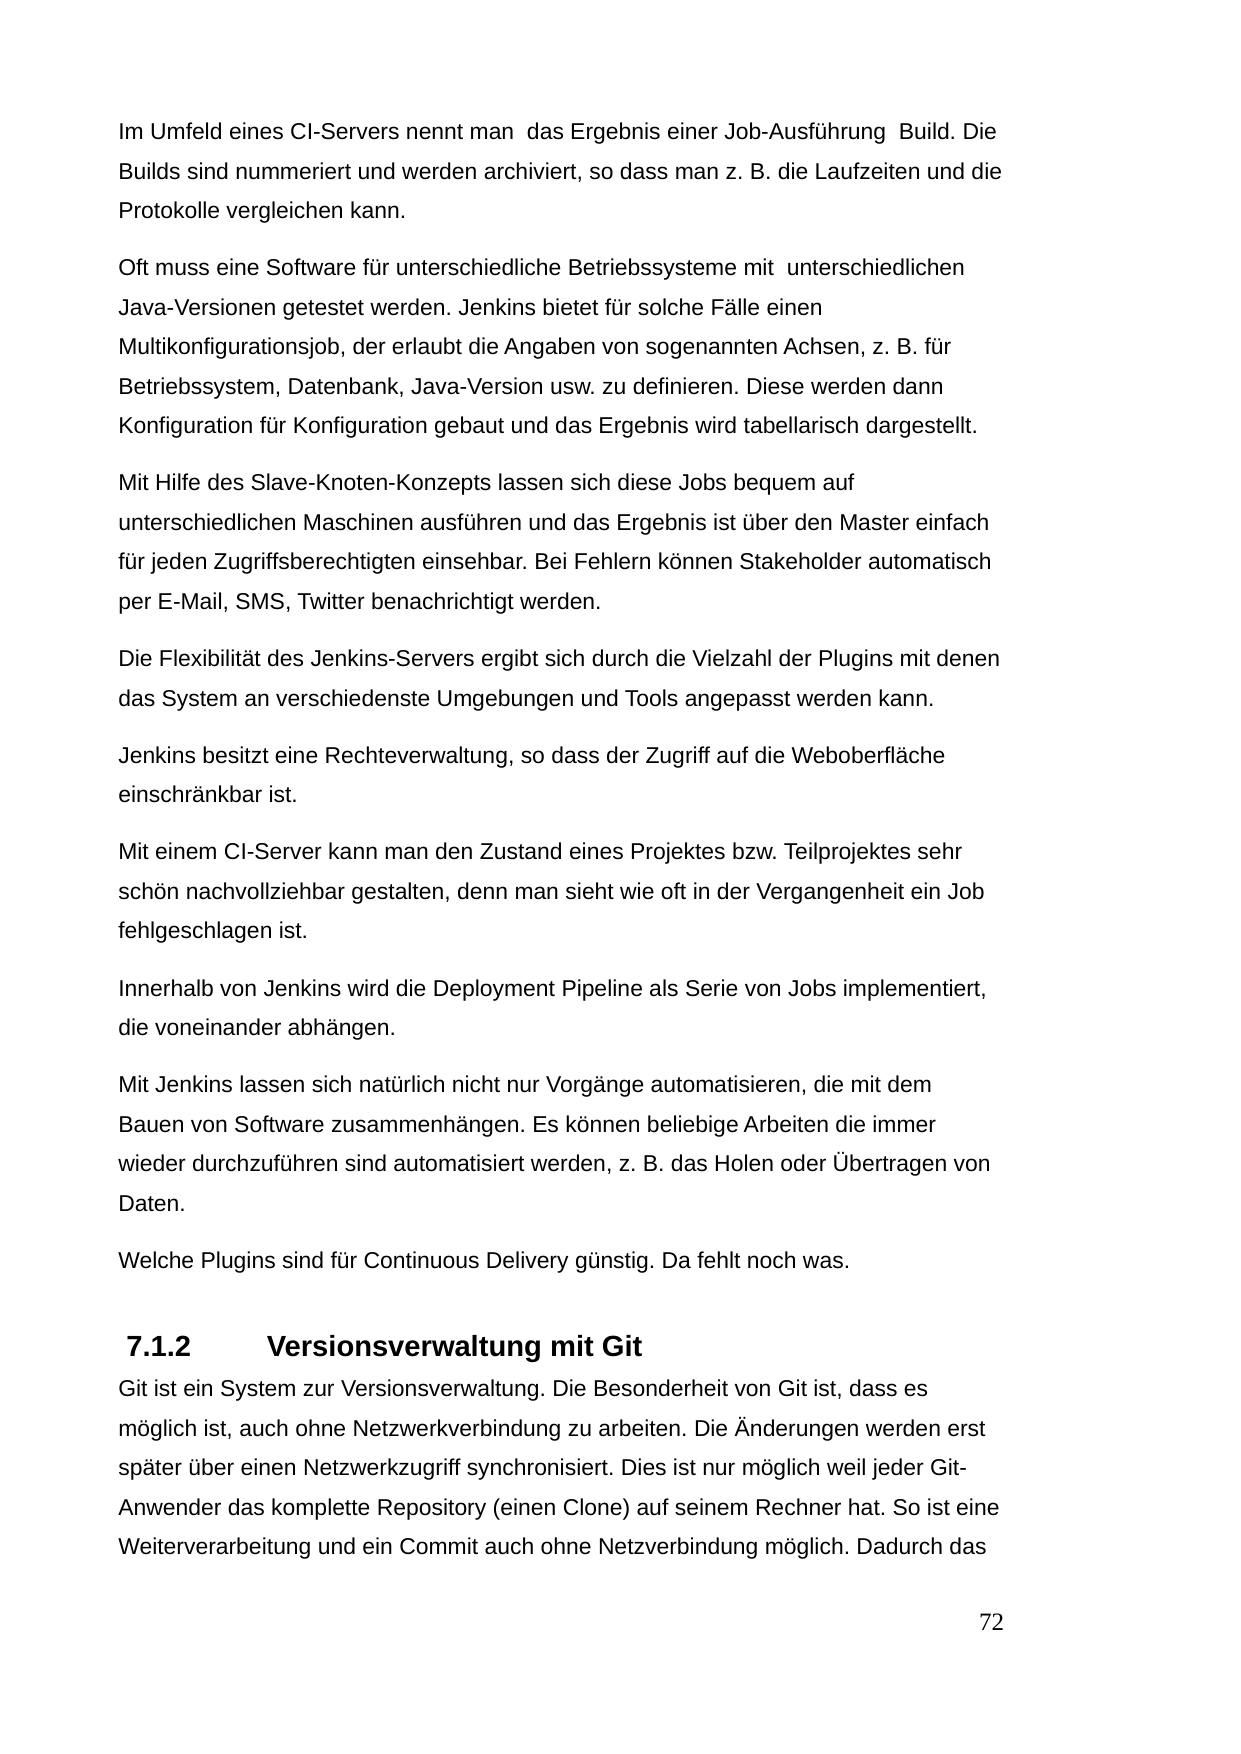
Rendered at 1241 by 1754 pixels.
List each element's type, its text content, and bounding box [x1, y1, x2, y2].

text Mit Hilfe des Slave-Knoten-Konzepts lassen sich diese Jobs bequem auf unterschiedlichen Maschinen ausführen und das Ergebnis ist über den Master einfach für jeden Zugriffsberechtigten einsehbar. Bei Fehlern können Stakeholder automatisch per E-Mail, SMS, Twitter benachrichtigt werden. [118, 469, 1004, 614]
subtitle Versionsverwaltung mit Git [118, 1329, 1004, 1362]
text Git ist ein System zur Versionsverwaltung. Die Besonderheit von Git ist, dass es möglich ist, auch ohne Netzwerkverbindung zu arbeiten. Die Änderungen werden erst später über einen Netzwerkzugriff synchronisiert. Dies ist nur möglich weil jeder Git-Anwender das komplette Repository (einen Clone) auf seinem Rechner hat. So ist eine Weiterverarbeitung und ein Commit auch ohne Netzverbindung möglich. Dadurch das [118, 1375, 1004, 1559]
text Oft muss eine Software für unterschiedliche Betriebssysteme mit unterschiedlichen Java-Versionen getestet werden. Jenkins bietet für solche Fälle einen Multikonfigurationsjob, der erlaubt die Angaben von sogenannten Achsen, z. B. für Betriebssystem, Datenbank, Java-Version usw. zu definieren. Diese werden dann Konfiguration für Konfiguration gebaut und das Ergebnis wird tabellarisch dargestellt. [118, 254, 1004, 438]
text Welche Plugins sind für Continuous Delivery günstig. Da fehlt noch was. [118, 1247, 1004, 1273]
text Mit Jenkins lassen sich natürlich nicht nur Vorgänge automatisieren, die mit dem Bauen von Software zusammenhängen. Es können beliebige Arbeiten die immer wieder durchzuführen sind automatisiert werden, z. B. das Holen oder Übertragen von Daten. [118, 1071, 1004, 1216]
text Im Umfeld eines CI-Servers nennt man das Ergebnis einer Job-Ausführung Build. Die Builds sind nummeriert und werden archiviert, so dass man z. B. die Laufzeiten und die Protokolle vergleichen kann. [118, 118, 1004, 223]
text Jenkins besitzt eine Rechteverwaltung, so dass der Zugriff auf die Weboberfläche einschränkbar ist. [118, 742, 1004, 807]
text Mit einem CI-Server kann man den Zustand eines Projektes bzw. Teilprojektes sehr schön nachvollziehbar gestalten, denn man sieht wie oft in der Vergangenheit ein Job fehlgeschlagen ist. [118, 838, 1004, 944]
text Die Flexibilität des Jenkins-Servers ergibt sich durch die Vielzahl der Plugins mit denen das System an verschiedenste Umgebungen und Tools angepasst werden kann. [118, 645, 1004, 711]
text Innerhalb von Jenkins wird die Deployment Pipeline als Serie von Jobs implementiert, die voneinander abhängen. [118, 974, 1004, 1040]
